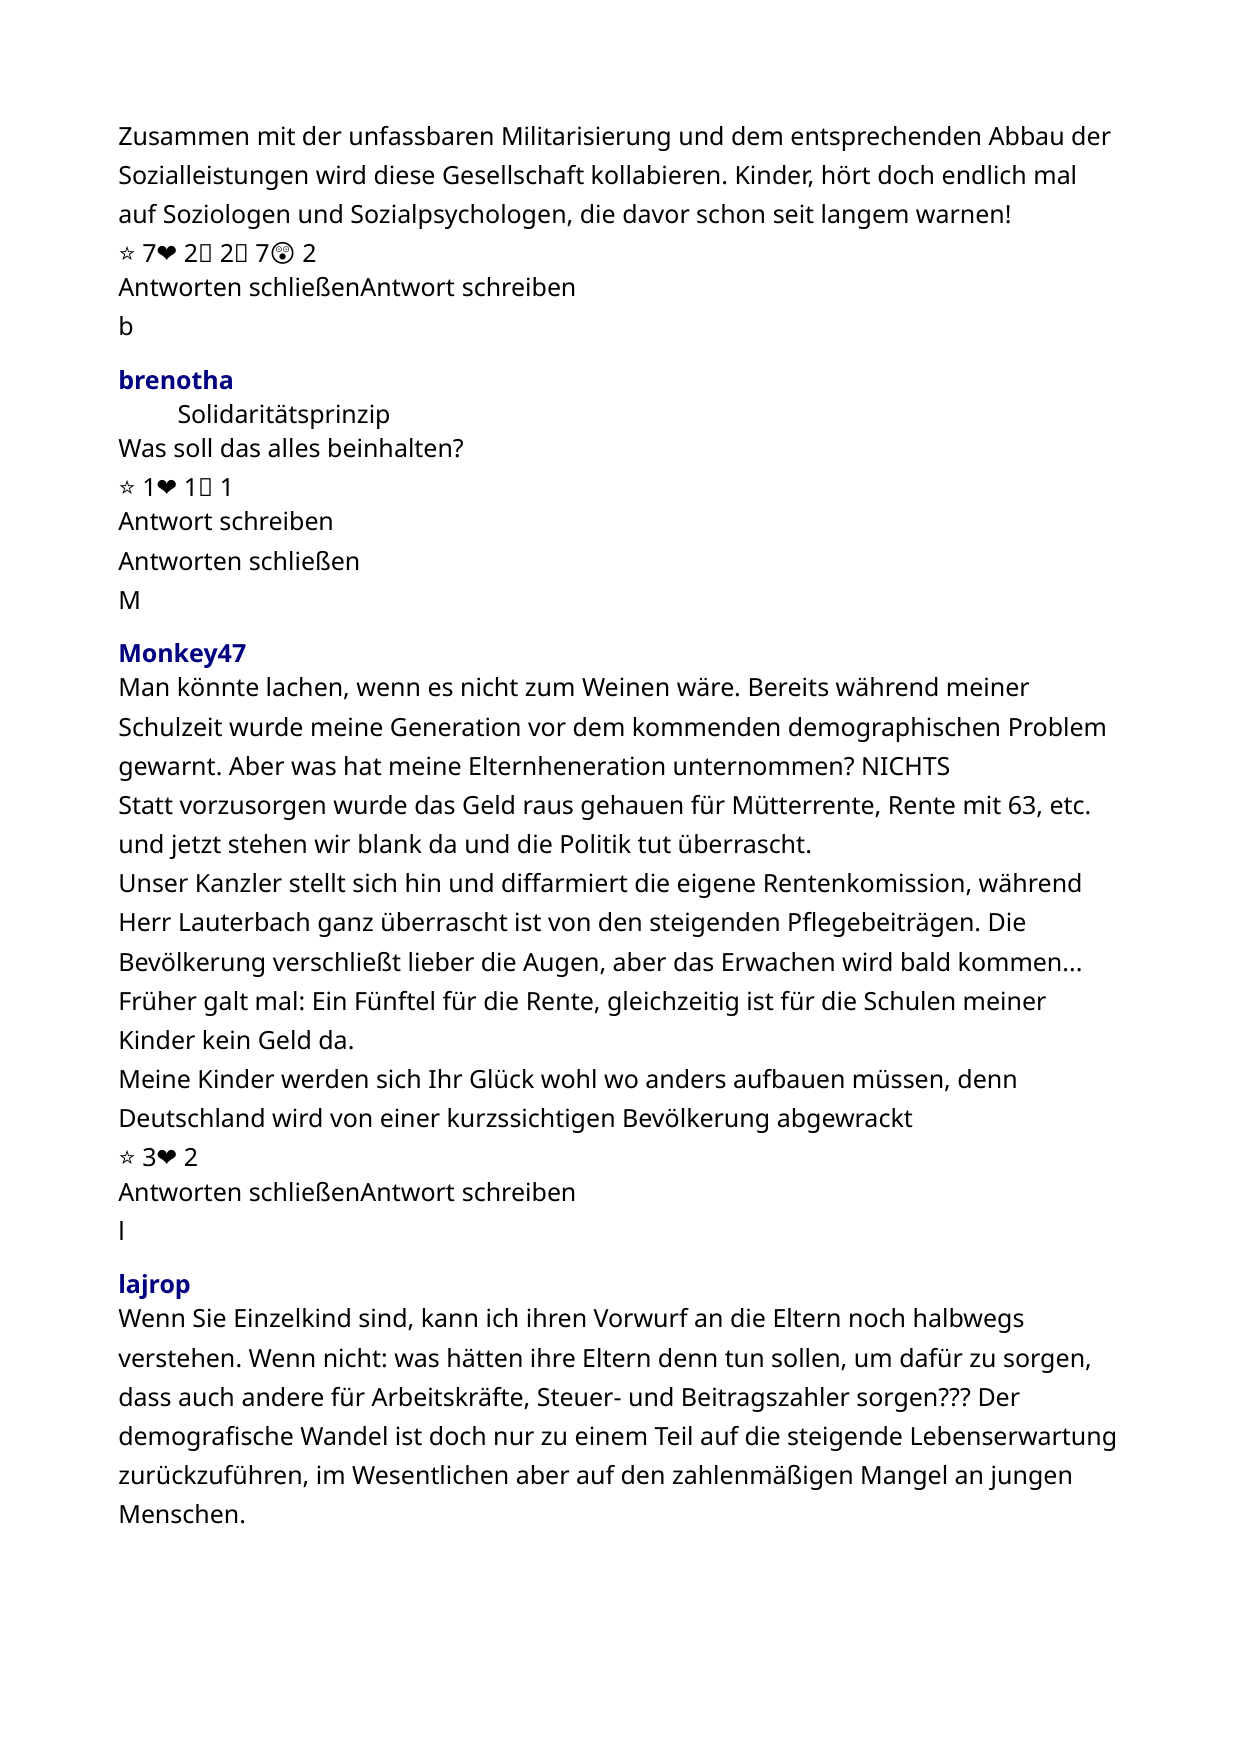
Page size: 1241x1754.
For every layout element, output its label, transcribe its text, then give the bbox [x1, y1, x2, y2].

text Antworten schließenAntwort schreiben [118, 270, 1122, 304]
text Wenn Sie Einzelkind sind, kann ich ihren Vorwurf an die Eltern noch halbwegs verstehen. Wenn nicht: was hätten ihre Eltern denn tun sollen, um dafür zu sorgen, dass auch andere für Arbeitskräfte, Steuer- und Beitragszahler sorgen??? Der demografische Wandel ist doch nur zu einem Teil auf die steigende Lebenserwartung zurückzuführen, im Wesentlichen aber auf den zahlenmäßigen Mangel an jungen Menschen. [118, 1301, 1122, 1531]
text Früher galt mal: Ein Fünftel für die Rente, gleichzeitig ist für die Schulen meiner Kinder kein Geld da. [118, 983, 1122, 1057]
text Antworten schließenAntwort schreiben [118, 1174, 1122, 1208]
text ⭐️ 3❤️ 2 [118, 1140, 1122, 1174]
text Man könnte lachen, wenn es nicht zum Weinen wäre. Bereits während meiner Schulzeit wurde meine Generation vor dem kommenden demographischen Problem gewarnt. Aber was hat meine Elternheneration unternommen? NICHTS [118, 670, 1122, 782]
text Solidaritätsprinzip [177, 397, 1063, 431]
text M [118, 582, 1122, 616]
text b [118, 309, 1122, 343]
text ⭐️ 1❤️ 1🤨 1 [118, 470, 1122, 504]
text ⭐️ 7❤️ 2🙁 2🤨 7😲 2 [118, 236, 1122, 270]
text Antworten schließen [118, 543, 1122, 577]
text Meine Kinder werden sich Ihr Glück wohl wo anders aufbauen müssen, denn Deutschland wird von einer kurzssichtigen Bevölkerung abgewrackt [118, 1062, 1122, 1135]
text Antwort schreiben [118, 504, 1122, 538]
text Unser Kanzler stellt sich hin und diffarmiert die eigene Rentenkomission, während Herr Lauterbach ganz überrascht ist von den steigenden Pflegebeiträgen. Die Bevölkerung verschließt lieber die Augen, aber das Erwachen wird bald kommen... [118, 866, 1122, 978]
subtitle brenotha [118, 363, 1122, 397]
text Statt vorzusorgen wurde das Geld raus gehauen für Mütterrente, Rente mit 63, etc. und jetzt stehen wir blank da und die Politik tut überrascht. [118, 788, 1122, 861]
subtitle lajrop [118, 1267, 1122, 1301]
subtitle Monkey47 [118, 636, 1122, 670]
text Was soll das alles beinhalten? [118, 431, 1122, 465]
text l [118, 1213, 1122, 1247]
text Zusammen mit der unfassbaren Militarisierung und dem entsprechenden Abbau der Sozialleistungen wird diese Gesellschaft kollabieren. Kinder, hört doch endlich mal auf Soziologen und Sozialpsychologen, die davor schon seit langem warnen! [118, 118, 1122, 231]
